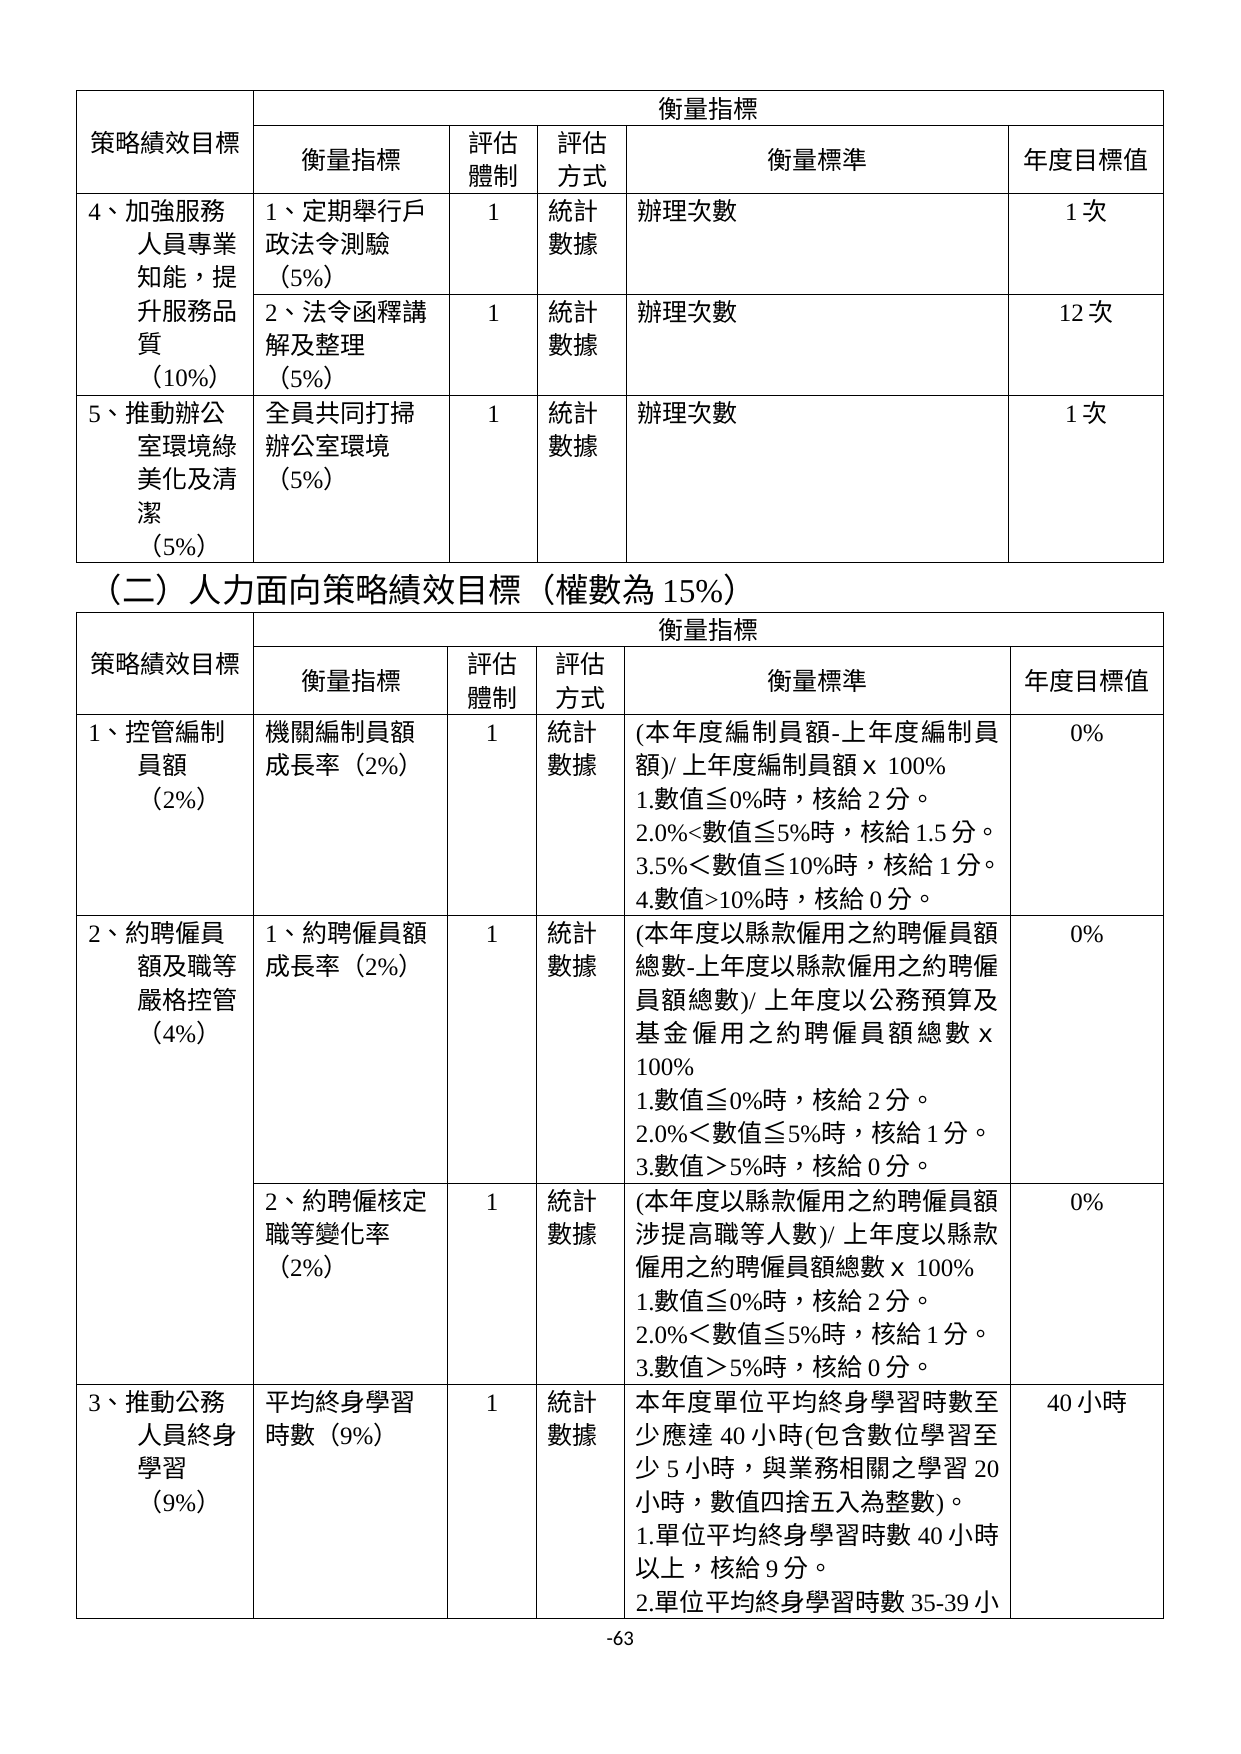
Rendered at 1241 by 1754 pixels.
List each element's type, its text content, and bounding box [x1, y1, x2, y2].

table_cell 機關編制員額成長率（2%） [254, 715, 447, 915]
table_cell 全員共同打掃辦公室環境（5%） [254, 396, 449, 562]
table_cell 1、定期舉行戶政法令測驗（5%） [254, 194, 449, 293]
table_cell 衡量指標 [254, 126, 449, 192]
table_cell [77, 1183, 253, 1383]
table_cell 評估方式 [537, 647, 624, 714]
table_cell (本年度編制員額-上年度編制員額)/ 上年度編制員額ｘ100% 1.數值≦0%時，核給2分。 2.0%<數值≦5%時，核給1.5分。 3.5%＜數值≦10%時，核給1分。 4.數值>10%時，核給0分。 [625, 715, 1010, 915]
table_cell 1 [448, 1184, 536, 1383]
table_cell 2、約聘僱核定職等變化率（2%） [254, 1184, 447, 1383]
table_cell 控管編制員額（2%） [77, 715, 253, 915]
table_cell 0% [1011, 1184, 1163, 1383]
table_header 衡量指標 [254, 91, 1163, 125]
table_cell (本年度以縣款僱用之約聘僱員額涉提高職等人數)/ 上年度以縣款僱用之約聘僱員額總數ｘ100% 1.數值≦0%時，核給2分。 2.0%＜數值≦5%時，核給1分。 3.數值＞5%時，核給0分。 [625, 1184, 1010, 1383]
table_cell 辦理次數 [627, 194, 1008, 293]
table_cell 1 [448, 715, 536, 915]
table_header 策略績效目標 [77, 91, 253, 192]
table_cell 2、法令函釋講解及整理（5%） [254, 295, 449, 394]
table_cell 年度目標值 [1011, 647, 1163, 714]
table_cell 年度目標值 [1009, 126, 1163, 192]
table_cell 1、約聘僱員額成長率（2%） [254, 916, 447, 1182]
table_cell 衡量指標 [254, 647, 447, 714]
table_cell 統計數據 [537, 715, 624, 915]
table_cell 推動辦公室環境綠美化及清潔（5%） [77, 396, 253, 562]
table_cell 1 [450, 295, 537, 394]
table_cell 本年度單位平均終身學習時數至少應達40小時(包含數位學習至少5小時，與業務相關之學習20小時，數值四捨五入為整數)。 1.單位平均終身學習時數40小時以上，核給9分。 2.單位平均終身學習時數35-39小 [625, 1385, 1010, 1618]
table_cell 衡量標準 [627, 126, 1008, 192]
table_cell 評估體制 [450, 126, 537, 192]
table_cell 推動公務人員終身學習（9%） [77, 1385, 253, 1618]
table_cell 1次 [1009, 396, 1163, 562]
table_cell 1 [448, 916, 536, 1182]
text （二）人力面向策略績效目標（權數為15%） [88, 563, 1152, 612]
table_cell 0% [1011, 715, 1163, 915]
table_cell 統計數據 [538, 194, 626, 293]
table_cell 統計數據 [537, 916, 624, 1182]
table_cell 1 [450, 194, 537, 293]
table_cell 統計數據 [538, 295, 626, 394]
table_cell 平均終身學習時數（9%） [254, 1385, 447, 1618]
table_cell 40小時 [1011, 1385, 1163, 1618]
table_cell 0% [1011, 916, 1163, 1182]
table_cell 1次 [1009, 194, 1163, 293]
table_cell 統計數據 [537, 1184, 624, 1383]
table_cell 加強服務人員專業知能，提升服務品質（10%） [77, 194, 253, 394]
table_header 衡量指標 [254, 613, 1163, 646]
table_header 策略績效目標 [77, 613, 253, 714]
table_cell 統計數據 [538, 396, 626, 562]
table_cell (本年度以縣款僱用之約聘僱員額總數-上年度以縣款僱用之約聘僱員額總數)/ 上年度以公務預算及基金僱用之約聘僱員額總數ｘ100% 1.數值≦0%時，核給2分。 2.0%＜數值≦5%時，核給1分。 3.數值＞5%時，核給0分。 [625, 916, 1010, 1182]
table_cell 1 [450, 396, 537, 562]
table_cell 辦理次數 [627, 396, 1008, 562]
table_cell 評估體制 [448, 647, 536, 714]
table_cell 辦理次數 [627, 295, 1008, 394]
table_cell 評估方式 [538, 126, 626, 192]
table_cell 12次 [1009, 295, 1163, 394]
table_cell 統計數據 [537, 1385, 624, 1618]
table_cell 1 [448, 1385, 536, 1618]
table_cell 衡量標準 [625, 647, 1010, 714]
table_cell 約聘僱員額及職等嚴格控管（4%） [77, 916, 253, 1182]
